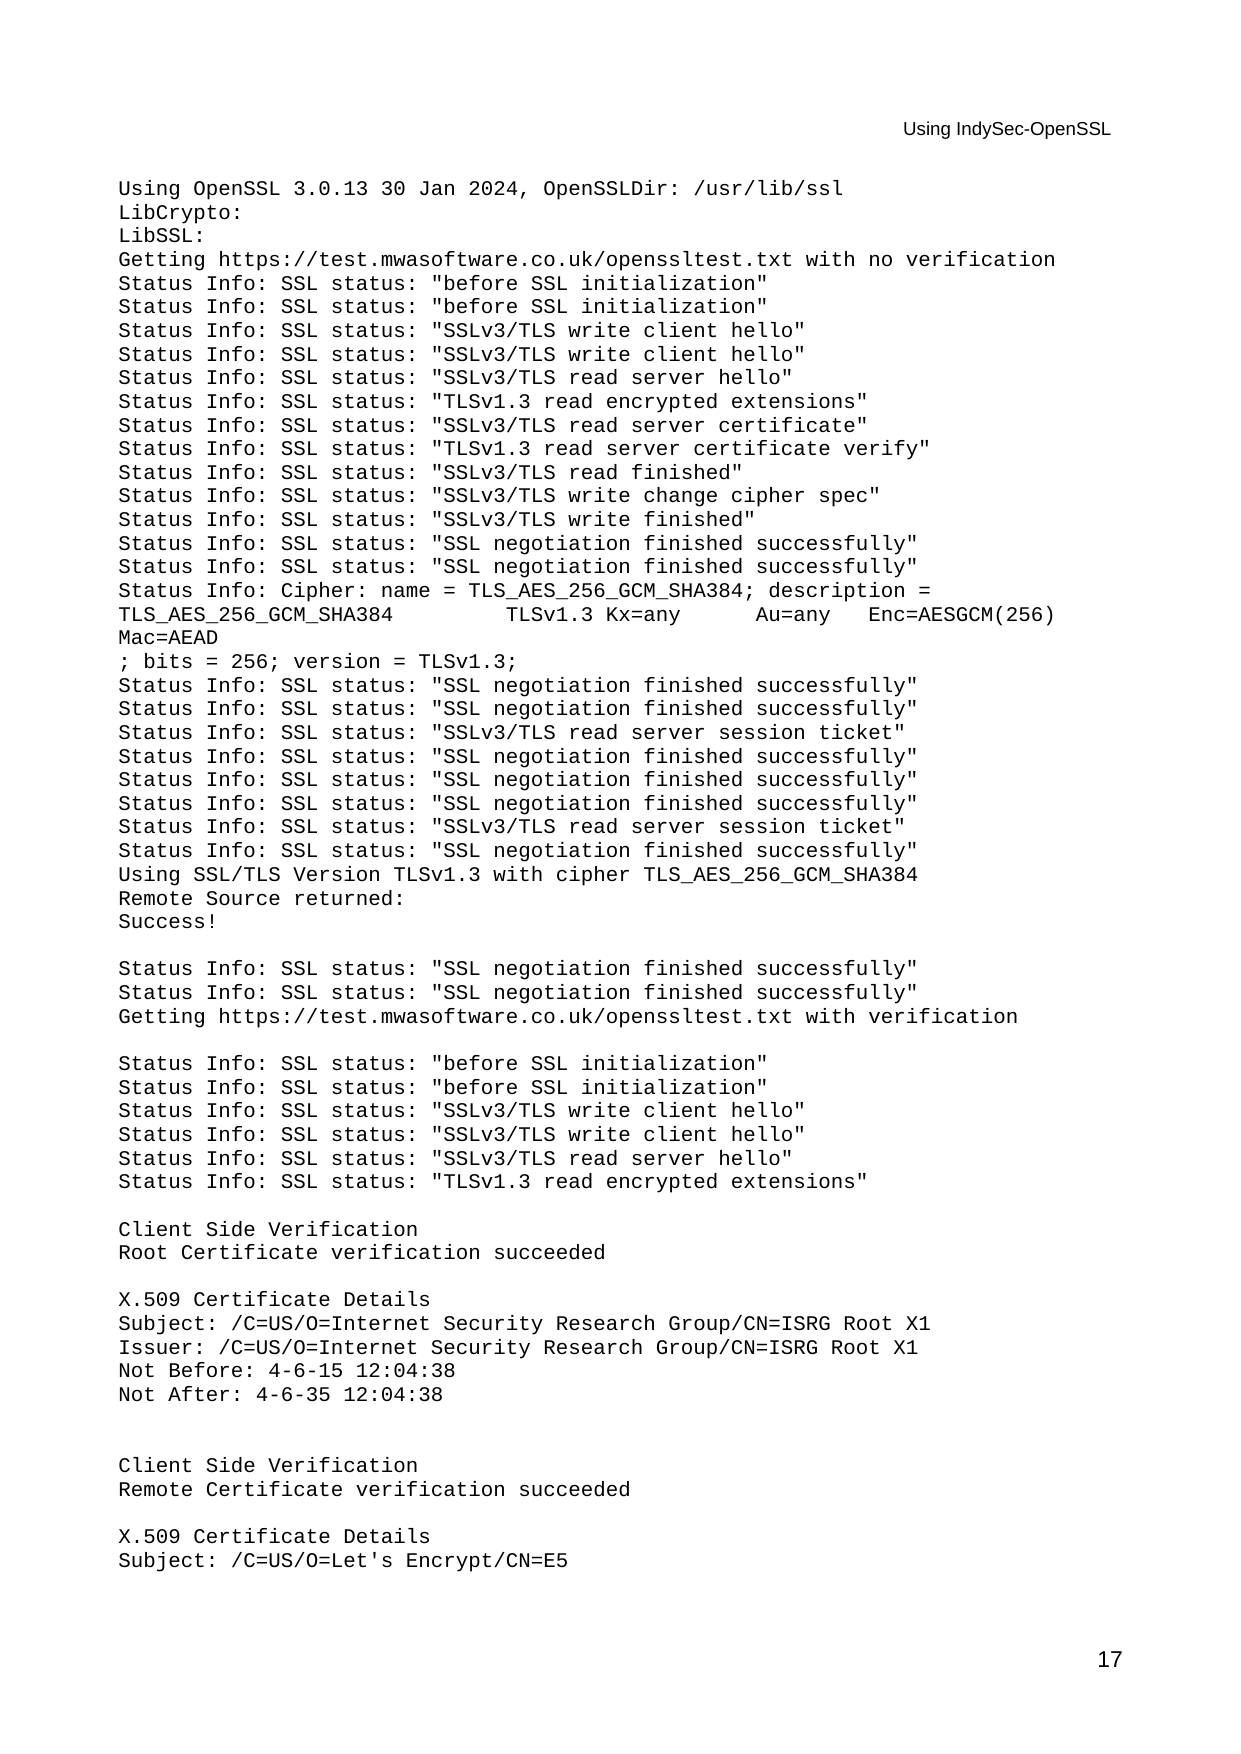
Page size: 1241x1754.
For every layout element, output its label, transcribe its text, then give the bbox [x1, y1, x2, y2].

text Status Info: SSL status: "SSL negotiation finished successfully" [118, 556, 1122, 580]
text ; bits = 256; version = TLSv1.3; [118, 651, 1122, 675]
text Status Info: SSL status: "before SSL initialization" [118, 273, 1122, 296]
text LibSSL: [118, 225, 1122, 249]
text Status Info: SSL status: "TLSv1.3 read encrypted extensions" [118, 1171, 1122, 1195]
text Subject: /C=US/O=Let's Encrypt/CN=E5 [118, 1549, 1122, 1573]
text Status Info: SSL status: "SSLv3/TLS write client hello" [118, 1124, 1122, 1148]
text Not After: 4-6-35 12:04:38 [118, 1384, 1122, 1408]
text Status Info: SSL status: "before SSL initialization" [118, 296, 1122, 320]
text Getting https://test.mwasoftware.co.uk/openssltest.txt with no verification [118, 249, 1122, 273]
text Client Side Verification [118, 1455, 1122, 1479]
text Status Info: SSL status: "SSLv3/TLS write client hello" [118, 344, 1122, 367]
text Status Info: SSL status: "SSL negotiation finished successfully" [118, 840, 1122, 864]
text Status Info: SSL status: "SSL negotiation finished successfully" [118, 746, 1122, 769]
text Root Certificate verification succeeded [118, 1242, 1122, 1266]
text Status Info: SSL status: "SSLv3/TLS write client hello" [118, 1100, 1122, 1124]
text Status Info: SSL status: "TLSv1.3 read encrypted extensions" [118, 391, 1122, 414]
text Status Info: SSL status: "TLSv1.3 read server certificate verify" [118, 438, 1122, 462]
text Issuer: /C=US/O=Internet Security Research Group/CN=ISRG Root X1 [118, 1337, 1122, 1360]
text Status Info: SSL status: "SSLv3/TLS write client hello" [118, 320, 1122, 344]
text Status Info: SSL status: "before SSL initialization" [118, 1077, 1122, 1100]
text Status Info: SSL status: "SSLv3/TLS read server hello" [118, 367, 1122, 391]
text Status Info: SSL status: "SSLv3/TLS read finished" [118, 462, 1122, 486]
text Status Info: SSL status: "SSL negotiation finished successfully" [118, 769, 1122, 793]
text X.509 Certificate Details [118, 1289, 1122, 1313]
text Not Before: 4-6-15 12:04:38 [118, 1360, 1122, 1384]
text Client Side Verification [118, 1218, 1122, 1242]
text Status Info: SSL status: "SSLv3/TLS read server certificate" [118, 414, 1122, 438]
text Status Info: SSL status: "before SSL initialization" [118, 1053, 1122, 1077]
text Status Info: SSL status: "SSLv3/TLS write change cipher spec" [118, 486, 1122, 509]
text Subject: /C=US/O=Internet Security Research Group/CN=ISRG Root X1 [118, 1313, 1122, 1337]
text Status Info: SSL status: "SSLv3/TLS read server session ticket" [118, 817, 1122, 840]
text Success! [118, 911, 1122, 935]
text Using OpenSSL 3.0.13 30 Jan 2024, OpenSSLDir: /usr/lib/ssl [118, 178, 1122, 202]
text Status Info: SSL status: "SSLv3/TLS write finished" [118, 509, 1122, 533]
text Status Info: SSL status: "SSLv3/TLS read server session ticket" [118, 722, 1122, 746]
text Remote Source returned: [118, 887, 1122, 911]
text Status Info: SSL status: "SSL negotiation finished successfully" [118, 533, 1122, 556]
text Status Info: SSL status: "SSL negotiation finished successfully" [118, 793, 1122, 817]
text Status Info: Cipher: name = TLS_AES_256_GCM_SHA384; description = TLS_AES_256_GCM_SHA384 TLSv1.3 Kx=any Au=any Enc=AESGCM(256) Mac=AEAD [118, 580, 1122, 651]
text Getting https://test.mwasoftware.co.uk/openssltest.txt with verification [118, 1006, 1122, 1029]
text LibCrypto: [118, 202, 1122, 225]
text Using SSL/TLS Version TLSv1.3 with cipher TLS_AES_256_GCM_SHA384 [118, 864, 1122, 887]
text X.509 Certificate Details [118, 1526, 1122, 1549]
text Status Info: SSL status: "SSL negotiation finished successfully" [118, 958, 1122, 982]
text Status Info: SSL status: "SSLv3/TLS read server hello" [118, 1148, 1122, 1171]
text Remote Certificate verification succeeded [118, 1479, 1122, 1502]
text Status Info: SSL status: "SSL negotiation finished successfully" [118, 982, 1122, 1006]
text Status Info: SSL status: "SSL negotiation finished successfully" [118, 698, 1122, 722]
text Status Info: SSL status: "SSL negotiation finished successfully" [118, 675, 1122, 698]
